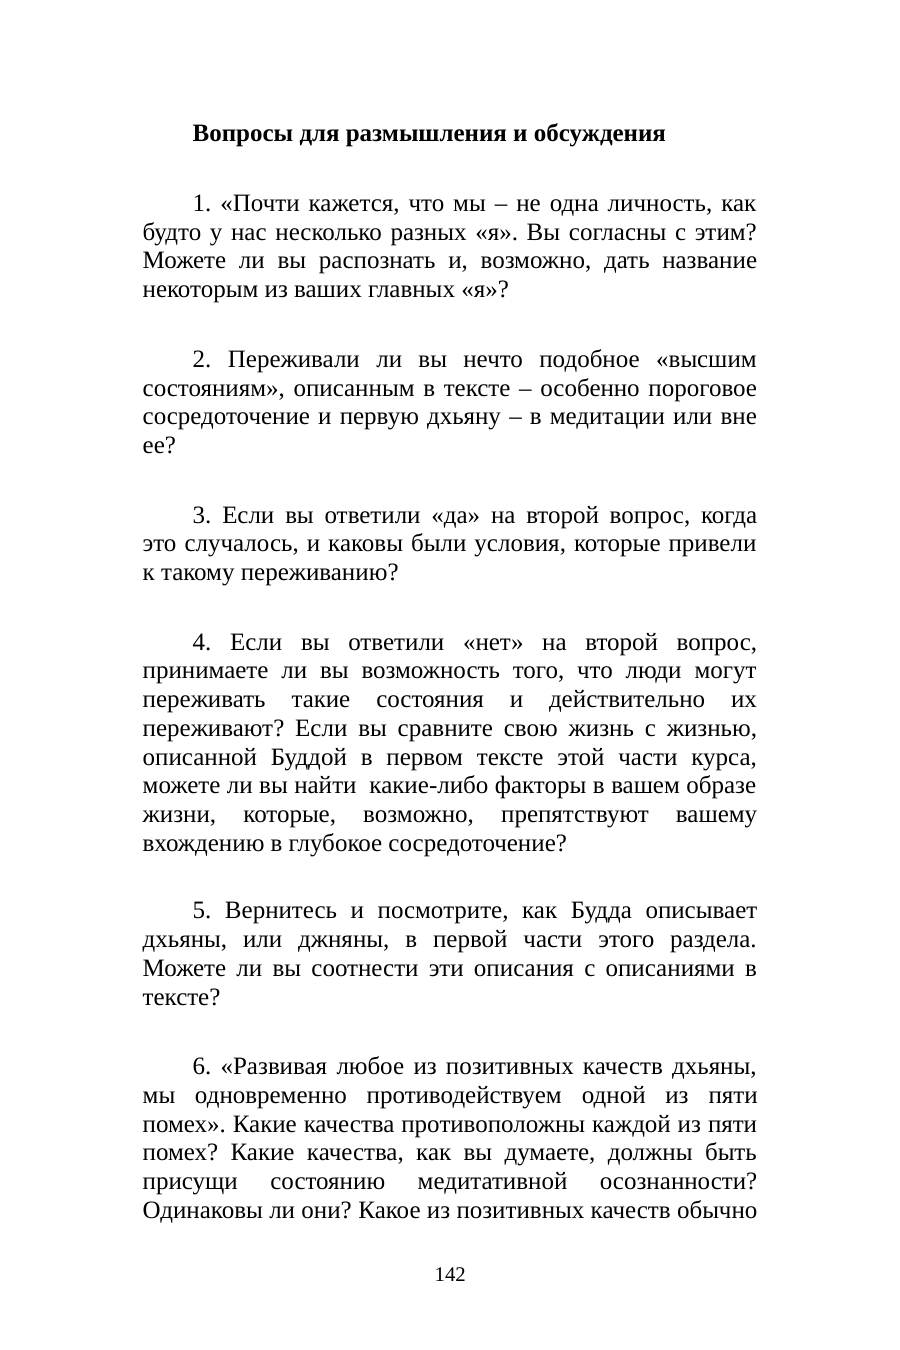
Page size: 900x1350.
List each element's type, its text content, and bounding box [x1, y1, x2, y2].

text 6. «Развивая любое из позитивных качеств дхьяны, мы одновременно противодействуем одной из пяти помех». Какие качества противоположны каждой из пяти помех? Какие качества, как вы думаете, должны быть присущи состоянию медитативной осознанности? Одинаковы ли они? Какое из позитивных качеств обычно [142, 1051, 757, 1224]
text 1. «Почти кажется, что мы – не одна личность, как будто у нас несколько разных «я». Вы согласны с этим? Можете ли вы распознать и, возможно, дать название некоторым из ваших главных «я»? [142, 188, 757, 303]
text 2. Переживали ли вы нечто подобное «высшим состояниям», описанным в тексте – особенно пороговое сосредоточение и первую дхьяну – в медитации или вне ее? [142, 344, 757, 459]
text 5. Вернитесь и посмотрите, как Будда описывает дхьяны, или джняны, в первой части этого раздела. Можете ли вы соотнести эти описания с описаниями в тексте? [142, 895, 757, 1010]
text 3. Если вы ответили «да» на второй вопрос, когда это случалось, и каковы были условия, которые привели к такому переживанию? [142, 500, 757, 586]
text 4. Если вы ответили «нет» на второй вопрос, принимаете ли вы возможность того, что люди могут переживать такие состояния и действительно их переживают? Если вы сравните свою жизнь с жизнью, описанной Буддой в первом тексте этой части курса, можете ли вы найти какие-либо факторы в вашем образе жизни, которые, возможно, препятствуют вашему вхождению в глубокое сосредоточение? [142, 627, 757, 857]
subtitle Вопросы для размышления и обсуждения [142, 118, 757, 147]
